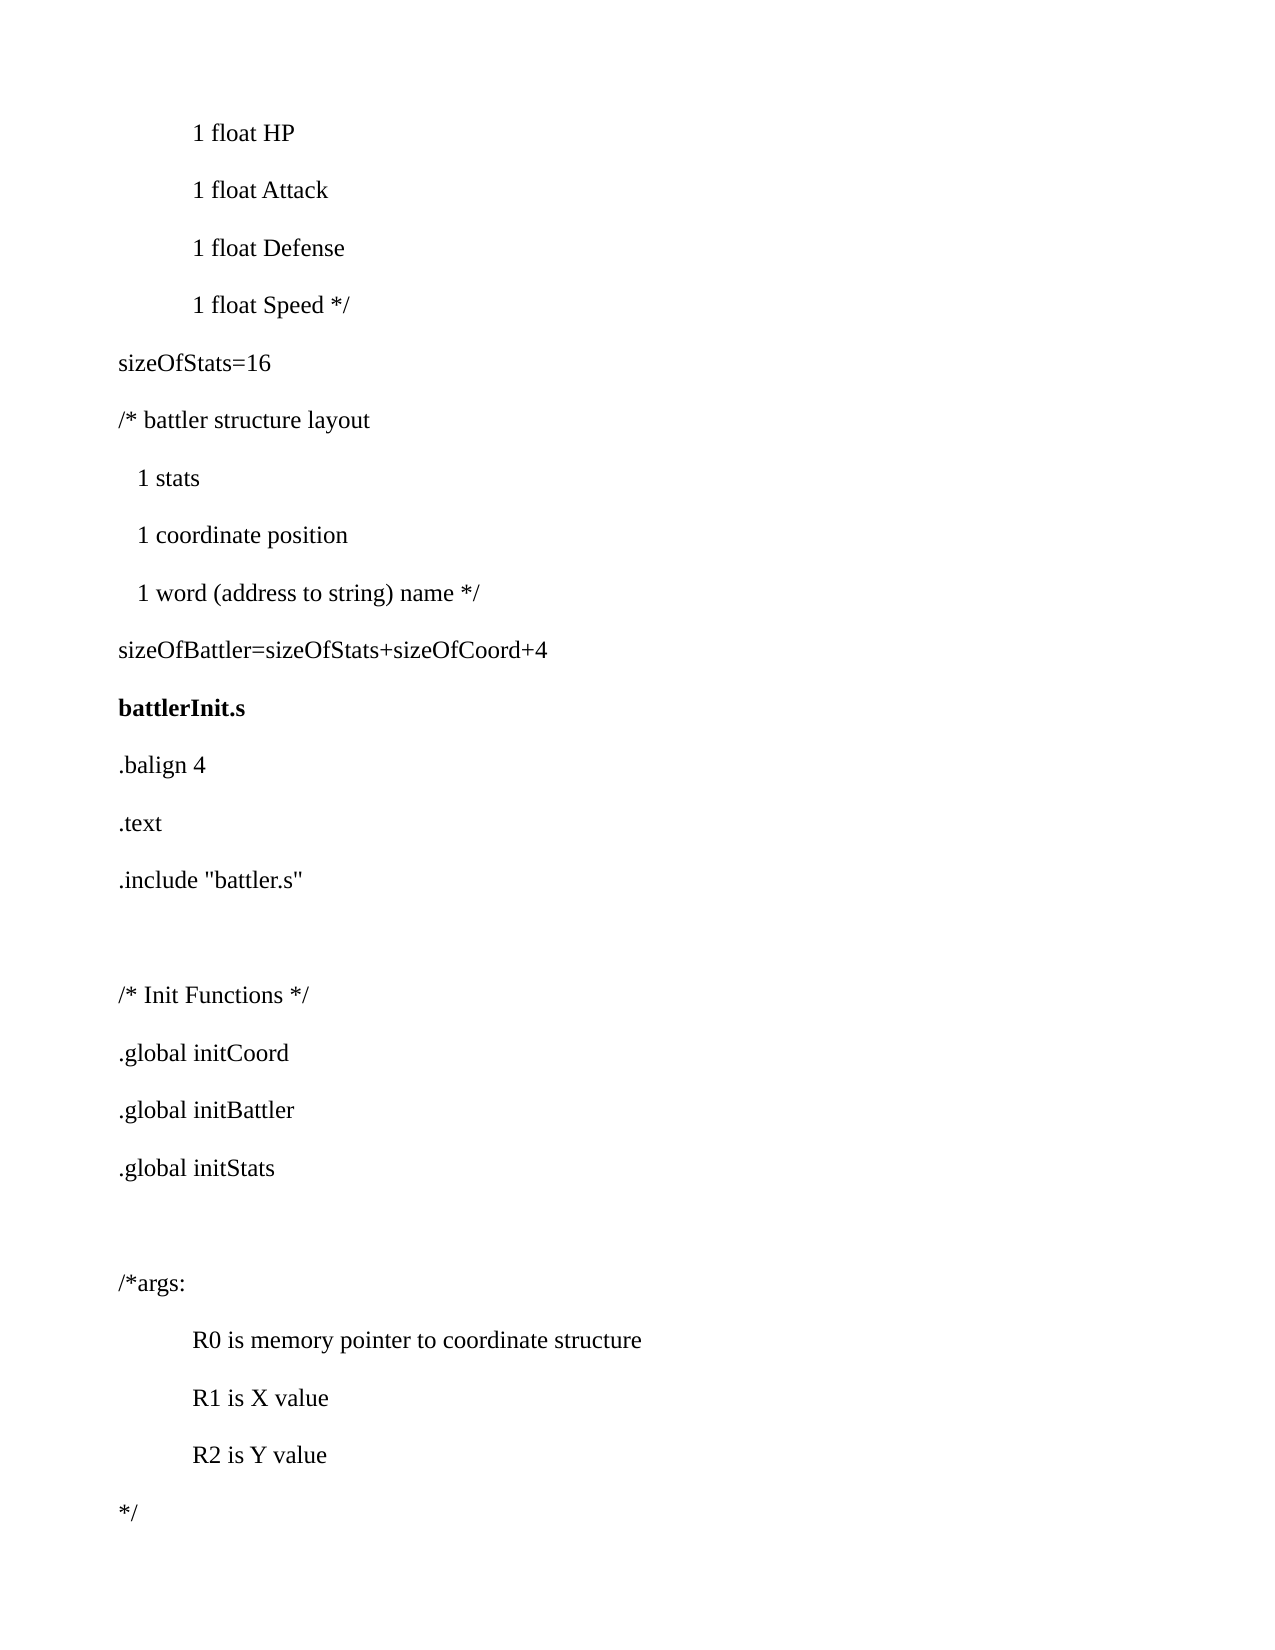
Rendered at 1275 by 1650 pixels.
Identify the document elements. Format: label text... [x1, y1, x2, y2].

text sizeOfStats=16 [118, 348, 1157, 377]
text sizeOfBattler=sizeOfStats+sizeOfCoord+4 [118, 636, 1157, 664]
text 1 float HP [118, 118, 1157, 147]
text 1 coordinate position [118, 521, 1157, 549]
text 1 float Attack [118, 176, 1157, 204]
text .global initBattler [118, 1096, 1157, 1124]
text 1 float Speed */ [118, 291, 1157, 319]
text R2 is Y value [118, 1441, 1157, 1469]
text .global initCoord [118, 1038, 1157, 1067]
text /*args: [118, 1268, 1157, 1297]
text .global initStats [118, 1153, 1157, 1182]
text */ [118, 1498, 1157, 1527]
text .include "battler.s" [118, 866, 1157, 894]
text .text [118, 808, 1157, 837]
text 1 word (address to string) name */ [118, 578, 1157, 607]
text 1 float Defense [118, 233, 1157, 262]
text /* battler structure layout [118, 406, 1157, 434]
text 1 stats [118, 463, 1157, 492]
text R0 is memory pointer to coordinate structure [118, 1326, 1157, 1354]
text .balign 4 [118, 751, 1157, 779]
text R1 is X value [118, 1383, 1157, 1412]
text battlerInit.s [118, 693, 1157, 722]
text /* Init Functions */ [118, 981, 1157, 1009]
